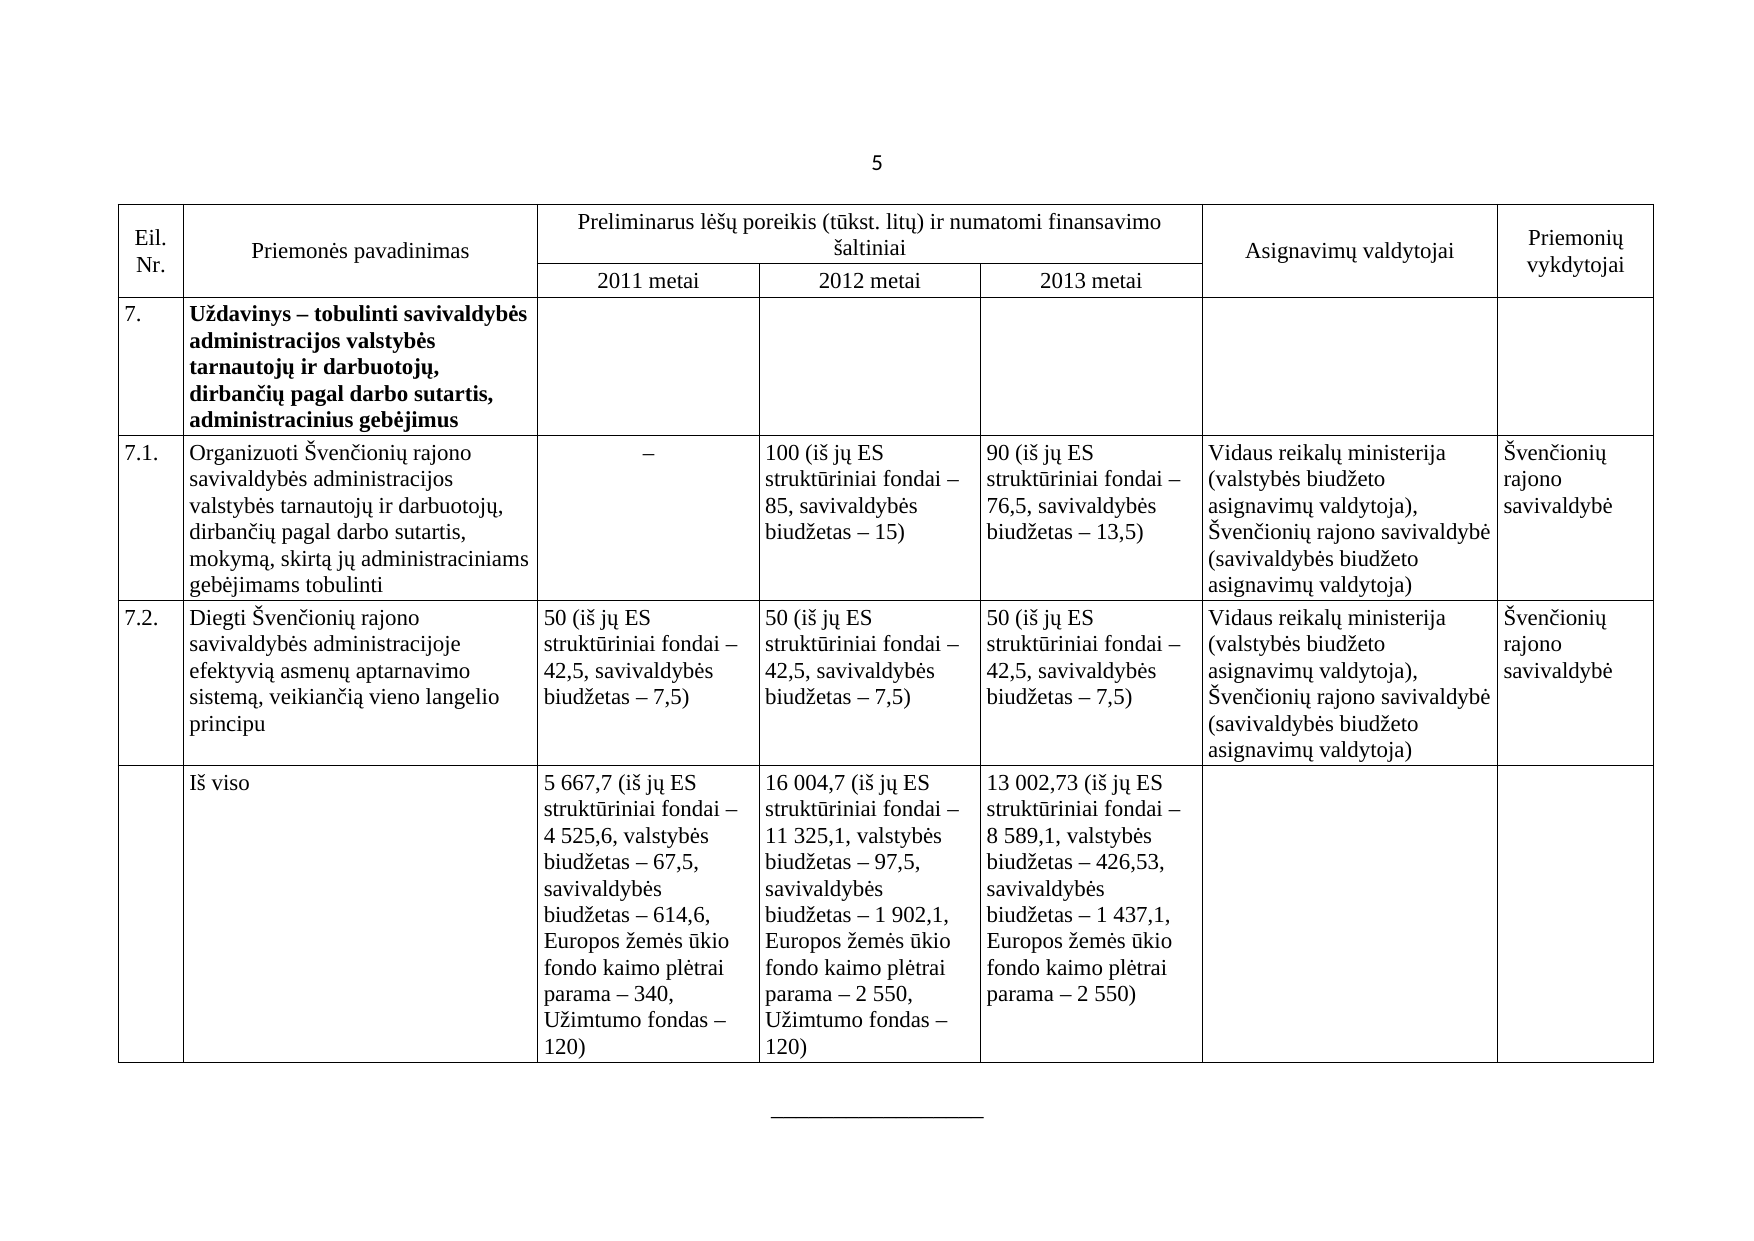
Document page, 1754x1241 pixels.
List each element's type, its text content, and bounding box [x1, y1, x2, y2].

table_cell 5 667,7 (iš jų ES struktūriniai fondai – 4 525,6, valstybės biudžetas – 67,5, savivaldybės biudžetas – 614,6, Europos žemės ūkio fondo kaimo plėtrai parama – 340, Užimtumo fondas – 120) [538, 766, 759, 1062]
table_cell 2011 metai [538, 264, 759, 297]
table_cell [760, 298, 980, 435]
table_header Priemonės pavadinimas [184, 205, 537, 297]
table_cell 7.1. [119, 436, 183, 600]
table_cell 2012 metai [760, 264, 980, 297]
table_cell 90 (iš jų ES struktūriniai fondai – 76,5, savivaldybės biudžetas – 13,5) [981, 436, 1202, 600]
table_cell Uždavinys – tobulinti savivaldybės administracijos valstybės tarnautojų ir darbuotojų, dirbančių pagal darbo sutartis, administracinius gebėjimus [184, 298, 537, 435]
table_cell 50 (iš jų ES struktūriniai fondai – 42,5, savivaldybės biudžetas – 7,5) [538, 601, 759, 765]
table_cell – [538, 436, 759, 600]
table_cell Iš viso [184, 766, 537, 1062]
table_header Eil. Nr. [119, 205, 183, 297]
table_cell 16 004,7 (iš jų ES struktūriniai fondai – 11 325,1, valstybės biudžetas – 97,5, savivaldybės biudžetas – 1 902,1, Europos žemės ūkio fondo kaimo plėtrai parama – 2 550, Užimtumo fondas – 120) [760, 766, 980, 1062]
table_cell 7.2. [119, 601, 183, 765]
table_cell [1498, 766, 1653, 1062]
table_cell [538, 298, 759, 435]
table_header Preliminarus lėšų poreikis (tūkst. litų) ir numatomi finansavimo šaltiniai [538, 205, 1202, 263]
table_cell Švenčionių rajono savivaldybė [1498, 601, 1653, 765]
table_cell 7. [119, 298, 183, 435]
table_cell [1203, 298, 1497, 435]
table_cell Organizuoti Švenčionių rajono savivaldybės administracijos valstybės tarnautojų ir darbuotojų, dirbančių pagal darbo sutartis, mokymą, skirtą jų administraciniams gebėjimams tobulinti [184, 436, 537, 600]
table_cell Vidaus reikalų ministerija (valstybės biudžeto asignavimų valdytoja), Švenčionių rajono savivaldybė (savivaldybės biudžeto asignavimų valdytoja) [1203, 601, 1497, 765]
table_cell 2013 metai [981, 264, 1202, 297]
text _________________ [118, 1092, 1636, 1121]
table_cell [1203, 766, 1497, 1062]
table_cell 50 (iš jų ES struktūriniai fondai – 42,5, savivaldybės biudžetas – 7,5) [981, 601, 1202, 765]
table_cell Švenčionių rajono savivaldybė [1498, 436, 1653, 600]
table_cell Diegti Švenčionių rajono savivaldybės administracijoje efektyvią asmenų aptarnavimo sistemą, veikiančią vieno langelio principu [184, 601, 537, 765]
table_header Priemonių vykdytojai [1498, 205, 1653, 297]
table_cell 13 002,73 (iš jų ES struktūriniai fondai – 8 589,1, valstybės biudžetas – 426,53, savivaldybės biudžetas – 1 437,1, Europos žemės ūkio fondo kaimo plėtrai parama – 2 550) [981, 766, 1202, 1062]
table_cell [119, 766, 183, 1062]
table_cell [981, 298, 1202, 435]
table_cell 50 (iš jų ES struktūriniai fondai – 42,5, savivaldybės biudžetas – 7,5) [760, 601, 980, 765]
table_cell Vidaus reikalų ministerija (valstybės biudžeto asignavimų valdytoja), Švenčionių rajono savivaldybė (savivaldybės biudžeto asignavimų valdytoja) [1203, 436, 1497, 600]
table_cell 100 (iš jų ES struktūriniai fondai – 85, savivaldybės biudžetas – 15) [760, 436, 980, 600]
table_header Asignavimų valdytojai [1203, 205, 1497, 297]
table_cell [1498, 298, 1653, 435]
